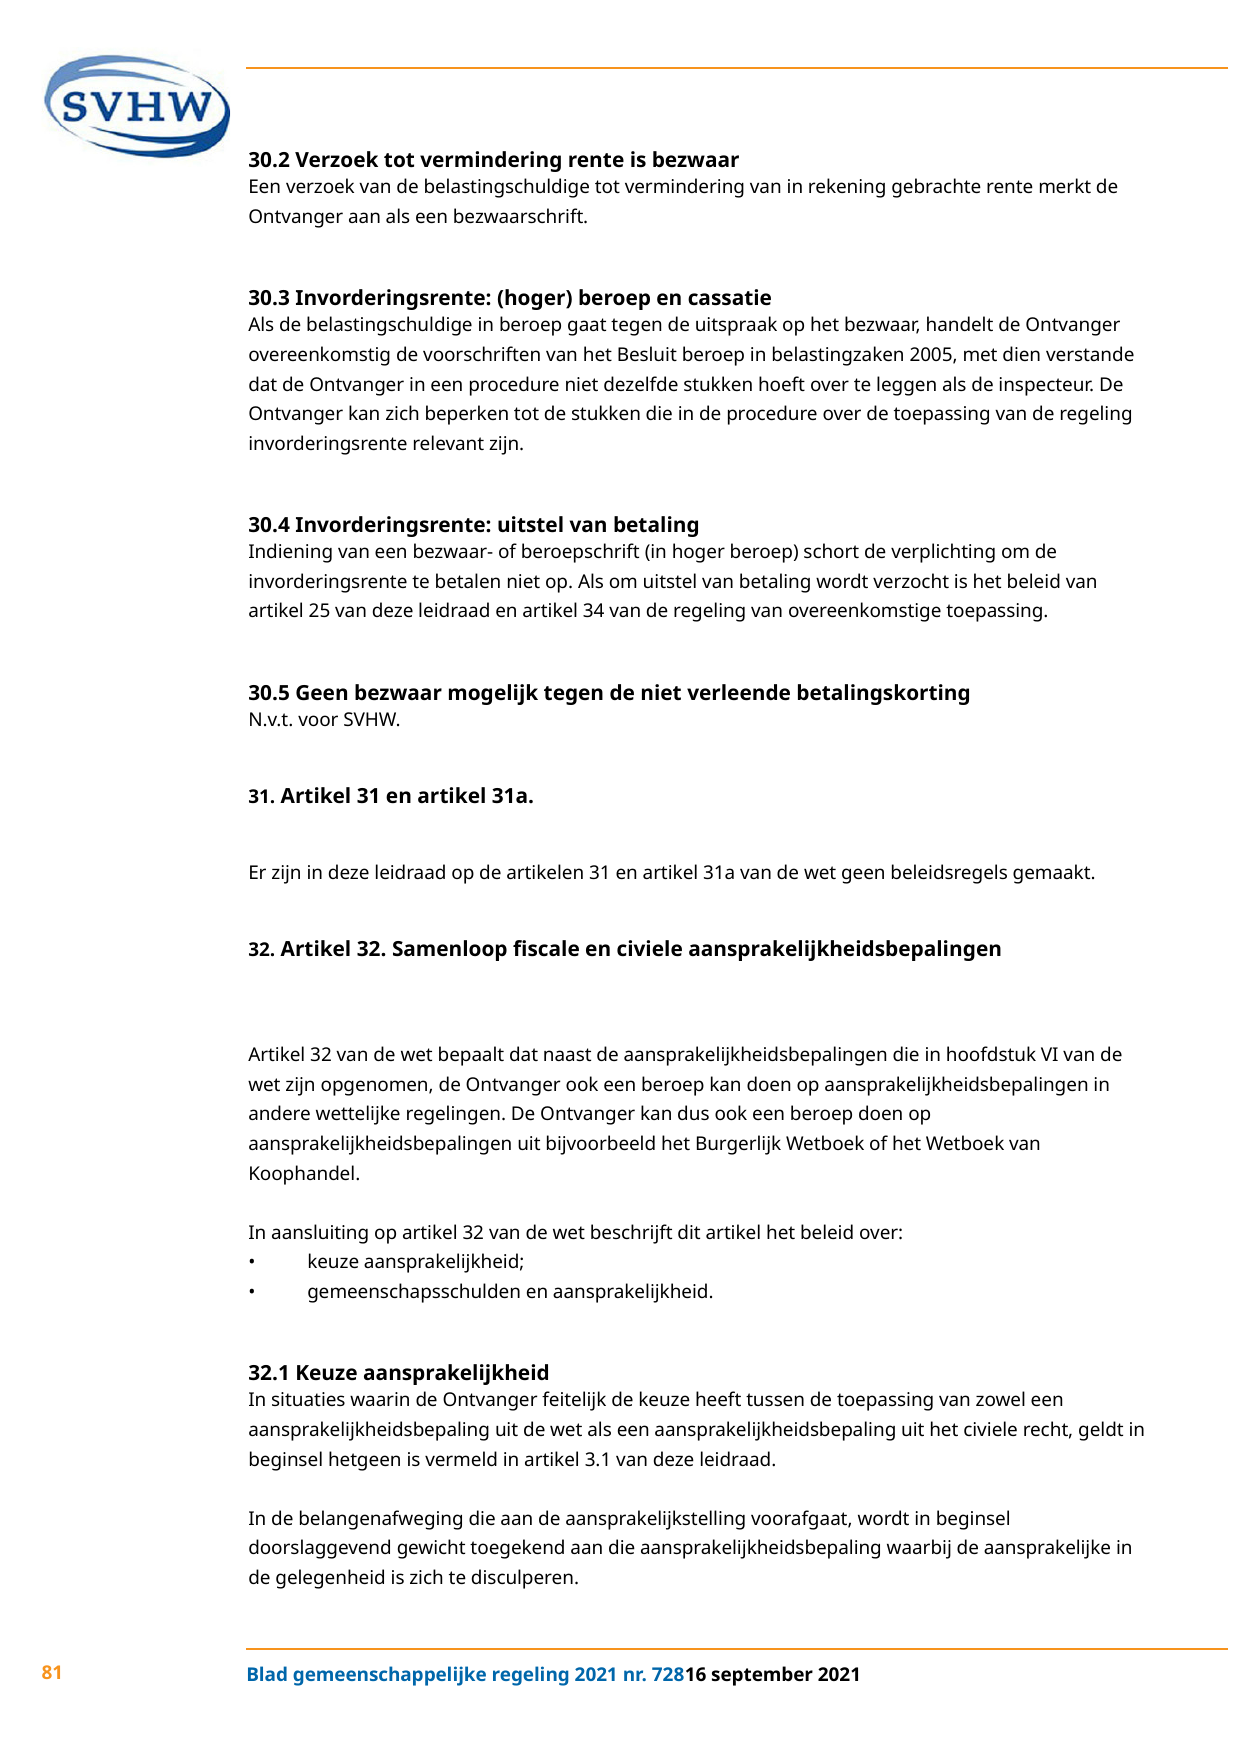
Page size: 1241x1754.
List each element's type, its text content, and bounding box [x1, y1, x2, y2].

text 30.4 Invorderingsrente: uitstel van betaling [248, 510, 1152, 538]
text 32. Artikel 32. Samenloop fiscale en civiele aansprakelijkheidsbepalingen [248, 934, 1152, 963]
text In aansluiting op artikel 32 van de wet beschrijft dit artikel het beleid over: [248, 1219, 1152, 1245]
text Er zijn in deze leidraad op de artikelen 31 en artikel 31a van de wet geen beleidsregels gemaakt. [248, 859, 1152, 885]
text Een verzoek van de belastingschuldige tot vermindering van in rekening gebrachte rente merkt de Ontvanger aan als een bezwaarschrift. [248, 174, 1152, 229]
text In situaties waarin de Ontvanger feitelijk de keuze heeft tussen de toepassing van zowel een aansprakelijkheidsbepaling uit de wet als een aansprakelijkheidsbepaling uit het civiele recht, geldt in beginsel hetgeen is vermeld in artikel 3.1 van deze leidraad. [248, 1387, 1152, 1471]
text N.v.t. voor SVHW. [248, 706, 1152, 732]
text Als de belastingschuldige in beroep gaat tegen de uitspraak op het bezwaar, handelt de Ontvanger overeenkomstig de voorschriften van het Besluit beroep in belastingzaken 2005, met dien verstande dat de Ontvanger in een procedure niet dezelfde stukken hoeft over te leggen als de inspecteur. De Ontvanger kan zich beperken tot de stukken die in de procedure over de toepassing van de regeling invorderingsrente relevant zijn. [248, 312, 1152, 456]
text 30.5 Geen bezwaar mogelijk tegen de niet verleende betalingskorting [248, 678, 1152, 706]
text 30.2 Verzoek tot vermindering rente is bezwaar [248, 145, 1152, 174]
text 30.3 Invorderingsrente: (hoger) beroep en cassatie [248, 283, 1152, 312]
text Artikel 32 van de wet bepaalt dat naast de aansprakelijkheidsbepalingen die in hoofdstuk VI van de wet zijn opgenomen, de Ontvanger ook een beroep kan doen op aansprakelijkheidsbepalingen in andere wettelijke regelingen. De Ontvanger kan dus ook een beroep doen op aansprakelijkheidsbepalingen uit bijvoorbeeld het Burgerlijk Wetboek of het Wetboek van Koophandel. [248, 1041, 1152, 1186]
text Indiening van een bezwaar- of beroepschrift (in hoger beroep) schort de verplichting om de invorderingsrente te betalen niet op. Als om uitstel van betaling wordt verzocht is het beleid van artikel 25 van deze leidraad en artikel 34 van de regeling van overeenkomstige toepassing. [248, 538, 1152, 623]
text 32.1 Keuze aansprakelijkheid [248, 1358, 1152, 1387]
list gemeenschapsschulden en aansprakelijkheid. [248, 1278, 1152, 1304]
picture [41, 47, 231, 172]
text In de belangenafweging die aan de aansprakelijkstelling voorafgaat, wordt in beginsel doorslaggevend gewicht toegekend aan die aansprakelijkheidsbepaling waarbij de aansprakelijke in de gelegenheid is zich te disculperen. [248, 1505, 1152, 1590]
text 31. Artikel 31 en artikel 31a. [248, 781, 1152, 810]
list keuze aansprakelijkheid; [248, 1248, 1152, 1274]
